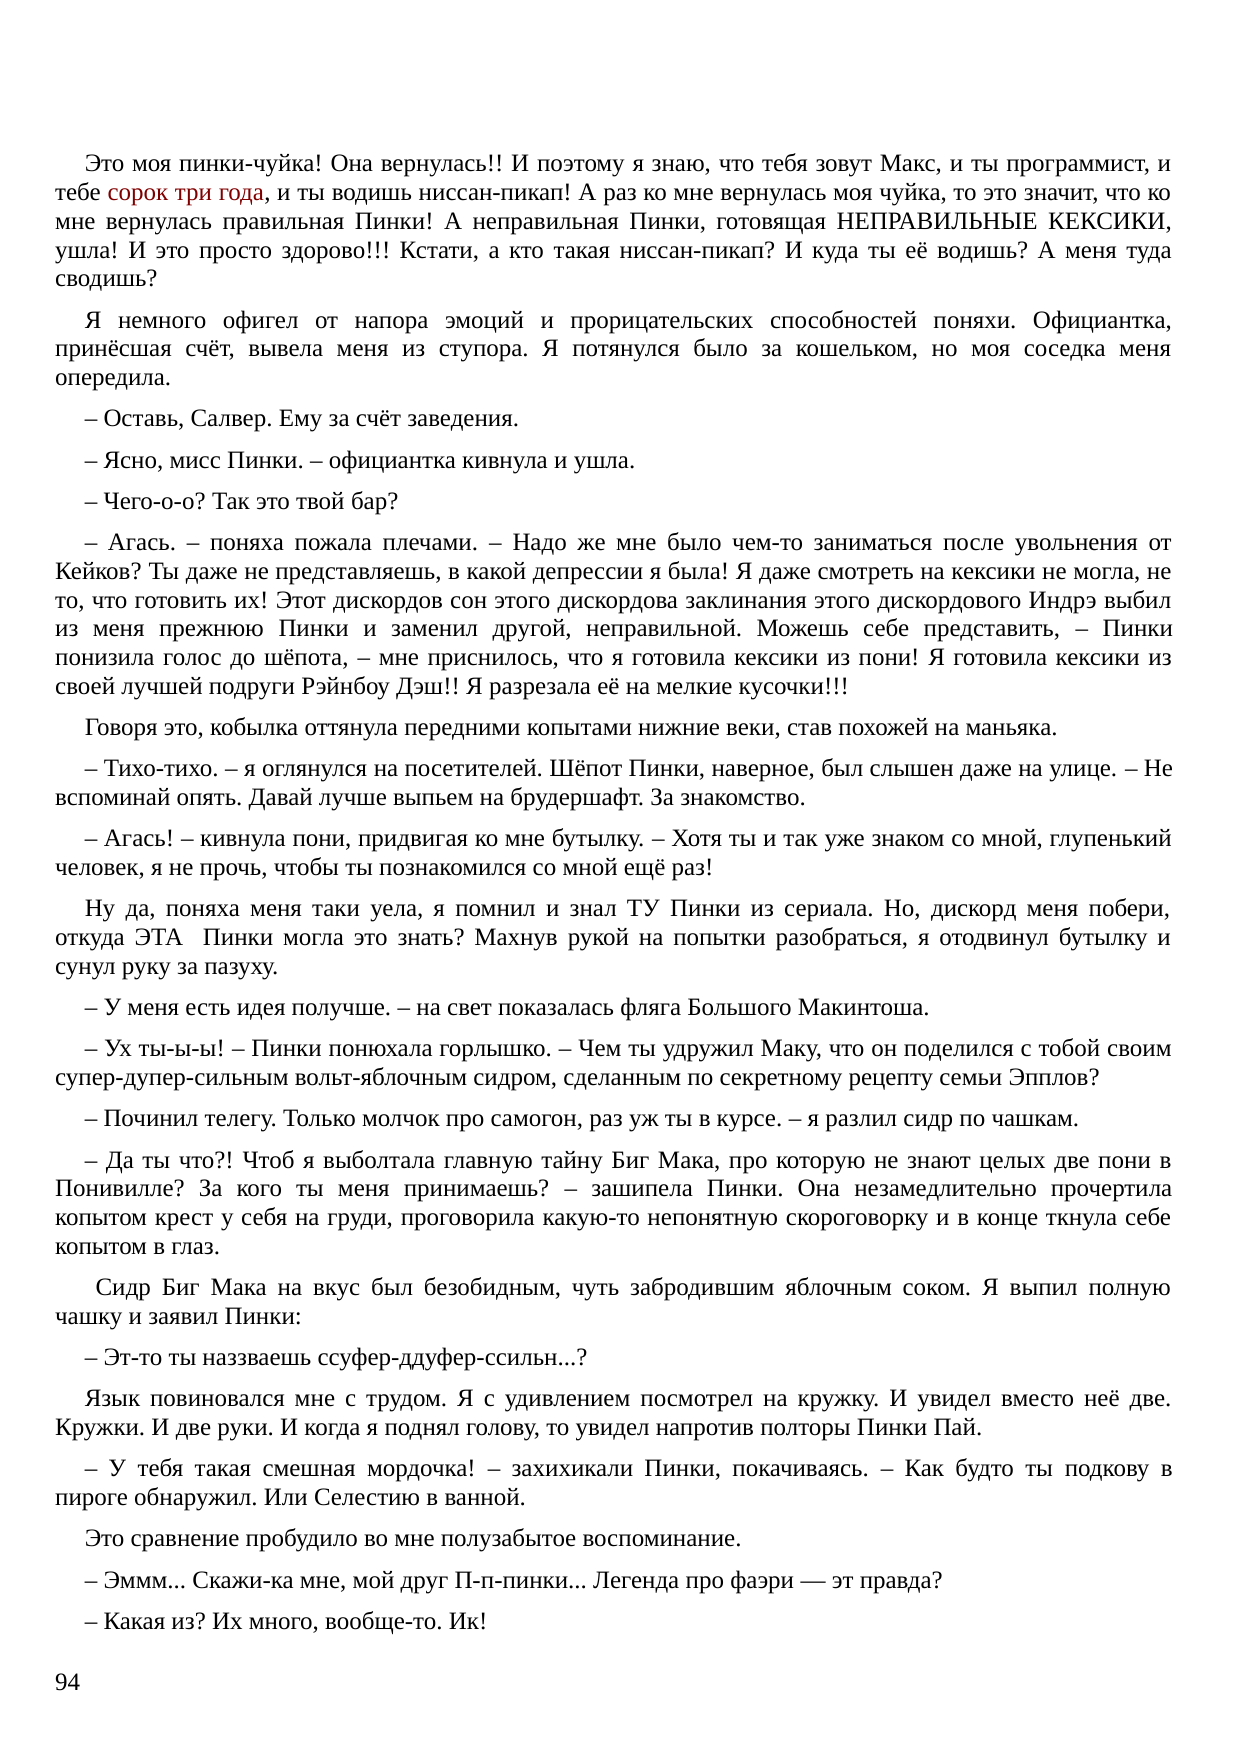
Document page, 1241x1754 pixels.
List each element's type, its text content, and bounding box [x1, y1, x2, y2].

text Язык повиновался мне с трудом. Я с удивлением посмотрел на кружку. И увидел вместо неё две. Кружки. И две руки. И когда я поднял голову, то увидел напротив полторы Пинки Пай. [55, 1383, 1173, 1441]
text – Эт-то ты наззваешь ссуфер-ддуфер-ссильн...? [55, 1342, 1173, 1371]
text – Оставь, Салвер. Ему за счёт заведения. [55, 403, 1173, 432]
text Это сравнение пробудило во мне полузабытое воспоминание. [55, 1523, 1173, 1552]
text – Ясно, мисс Пинки. – официантка кивнула и ушла. [55, 445, 1173, 473]
text – У меня есть идея получше. – на свет показалась фляга Большого Макинтоша. [55, 992, 1173, 1021]
text Говоря это, кобылка оттянула передними копытами нижние веки, став похожей на маньяка. [55, 712, 1173, 741]
text – У тебя такая смешная мордочка! – захихикали Пинки, покачиваясь. – Как будто ты подкову в пироге обнаружил. Или Селестию в ванной. [55, 1453, 1173, 1511]
text Это моя пинки-чуйка! Она вернулась!! И поэтому я знаю, что тебя зовут Макс, и ты программист, и тебе сорок три года, и ты водишь ниссан-пикап! А раз ко мне вернулась моя чуйка, то это значит, что ко мне вернулась правильная Пинки! А неправильная Пинки, готовящая НЕПРАВИЛЬНЫЕ КЕКСИКИ, ушла! И это просто здорово!!! Кстати, а кто такая ниссан-пикап? И куда ты её водишь? А меня туда сводишь? [55, 148, 1173, 292]
text – Какая из? Их много, вообще-то. Ик! [55, 1606, 1173, 1635]
text – Эммм... Скажи-ка мне, мой друг П-п-пинки... Легенда про фаэри — эт правда? [55, 1565, 1173, 1593]
text – Агась. – поняха пожала плечами. – Надо же мне было чем-то заниматься после увольнения от Кейков? Ты даже не представляешь, в какой депрессии я была! Я даже смотреть на кексики не могла, не то, что готовить их! Этот дискордов сон этого дискордова заклинания этого дискордового Индрэ выбил из меня прежнюю Пинки и заменил другой, неправильной. Можешь себе представить, – Пинки понизила голос до шёпота, – мне приснилось, что я готовила кексики из пони! Я готовила кексики из своей лучшей подруги Рэйнбоу Дэш!! Я разрезала её на мелкие кусочки!!! [55, 527, 1173, 700]
text Сидр Биг Мака на вкус был безобидным, чуть забродившим яблочным соком. Я выпил полную чашку и заявил Пинки: [55, 1272, 1173, 1330]
text – Агась! – кивнула пони, придвигая ко мне бутылку. – Хотя ты и так уже знаком со мной, глупенький человек, я не прочь, чтобы ты познакомился со мной ещё раз! [55, 823, 1173, 881]
text – Да ты что?! Чтоб я выболтала главную тайну Биг Мака, про которую не знают целых две пони в Понивилле? За кого ты меня принимаешь? – зашипела Пинки. Она незамедлительно прочертила копытом крест у себя на груди, проговорила какую-то непонятную скороговорку и в конце ткнула себе копытом в глаз. [55, 1145, 1173, 1260]
text – Чего-о-о? Так это твой бар? [55, 486, 1173, 515]
text – Тихо-тихо. – я оглянулся на посетителей. Шёпот Пинки, наверное, был слышен даже на улице. – Не вспоминай опять. Давай лучше выпьем на брудершафт. За знакомство. [55, 753, 1173, 811]
text Я немного офигел от напора эмоций и прорицательских способностей поняхи. Официантка, принёсшая счёт, вывела меня из ступора. Я потянулся было за кошельком, но моя соседка меня опередила. [55, 305, 1173, 391]
text – Ух ты-ы-ы! – Пинки понюхала горлышко. – Чем ты удружил Маку, что он поделился с тобой своим супер-дупер-сильным вольт-яблочным сидром, сделанным по секретному рецепту семьи Эпплов? [55, 1033, 1173, 1091]
text – Починил телегу. Только молчок про самогон, раз уж ты в курсе. – я разлил сидр по чашкам. [55, 1103, 1173, 1132]
text Ну да, поняха меня таки уела, я помнил и знал ТУ Пинки из сериала. Но, дискорд меня побери, откуда ЭТА Пинки могла это знать? Махнув рукой на попытки разобраться, я отодвинул бутылку и сунул руку за пазуху. [55, 893, 1173, 980]
